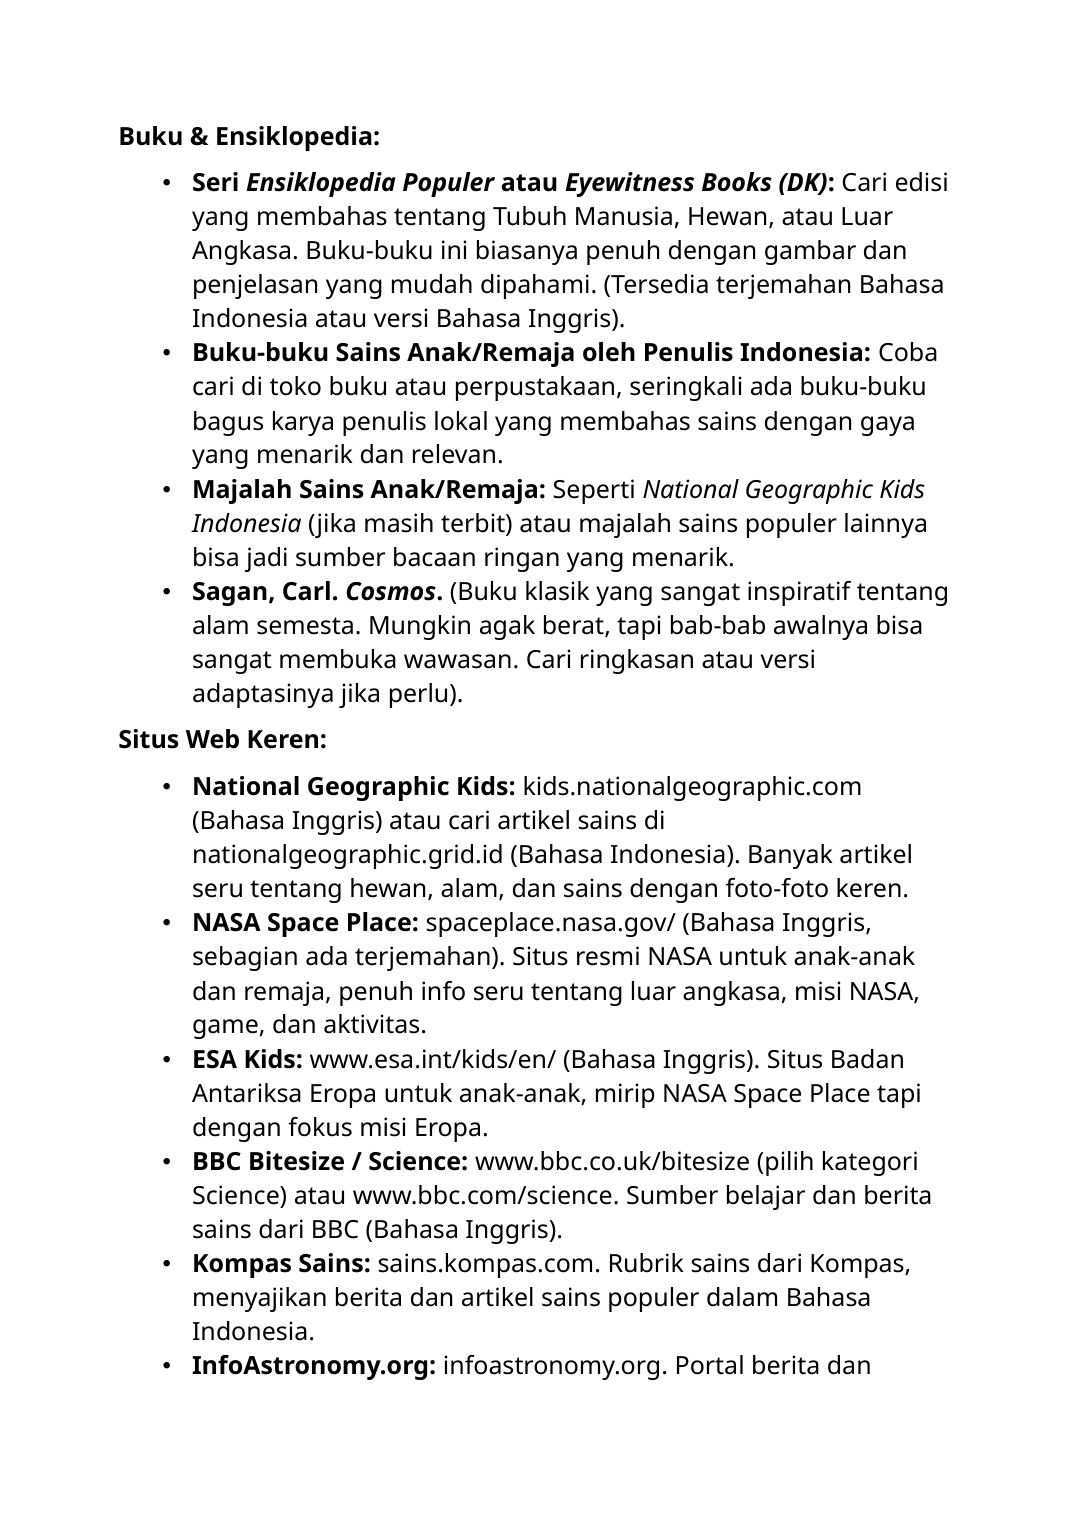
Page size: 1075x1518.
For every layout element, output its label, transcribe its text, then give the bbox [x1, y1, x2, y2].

list Seri Ensiklopedia Populer atau Eyewitness Books (DK): Cari edisi yang membahas tentang Tubuh Manusia, Hewan, atau Luar Angkasa. Buku-buku ini biasanya penuh dengan gambar dan penjelasan yang mudah dipahami. (Tersedia terjemahan Bahasa Indonesia atau versi Bahasa Inggris). [162, 165, 957, 335]
list Kompas Sains: sains.kompas.com. Rubrik sains dari Kompas, menyajikan berita dan artikel sains populer dalam Bahasa Indonesia. [162, 1246, 957, 1348]
list InfoAstronomy.org: infoastronomy.org. Portal berita dan [162, 1348, 957, 1382]
list NASA Space Place: spaceplace.nasa.gov/ (Bahasa Inggris, sebagian ada terjemahan). Situs resmi NASA untuk anak-anak dan remaja, penuh info seru tentang luar angkasa, misi NASA, game, dan aktivitas. [162, 905, 957, 1041]
text Situs Web Keren: [118, 722, 957, 756]
text Buku & Ensiklopedia: [118, 118, 957, 152]
list Buku-buku Sains Anak/Remaja oleh Penulis Indonesia: Coba cari di toko buku atau perpustakaan, seringkali ada buku-buku bagus karya penulis lokal yang membahas sains dengan gaya yang menarik dan relevan. [162, 335, 957, 471]
list ESA Kids: www.esa.int/kids/en/ (Bahasa Inggris). Situs Badan Antariksa Eropa untuk anak-anak, mirip NASA Space Place tapi dengan fokus misi Eropa. [162, 1041, 957, 1143]
list BBC Bitesize / Science: www.bbc.co.uk/bitesize (pilih kategori Science) atau www.bbc.com/science. Sumber belajar dan berita sains dari BBC (Bahasa Inggris). [162, 1143, 957, 1246]
list Sagan, Carl. Cosmos. (Buku klasik yang sangat inspiratif tentang alam semesta. Mungkin agak berat, tapi bab-bab awalnya bisa sangat membuka wawasan. Cari ringkasan atau versi adaptasinya jika perlu). [162, 573, 957, 710]
list National Geographic Kids: kids.nationalgeographic.com (Bahasa Inggris) atau cari artikel sains di nationalgeographic.grid.id (Bahasa Indonesia). Banyak artikel seru tentang hewan, alam, dan sains dengan foto-foto keren. [162, 769, 957, 905]
list Majalah Sains Anak/Remaja: Seperti National Geographic Kids Indonesia (jika masih terbit) atau majalah sains populer lainnya bisa jadi sumber bacaan ringan yang menarik. [162, 471, 957, 573]
